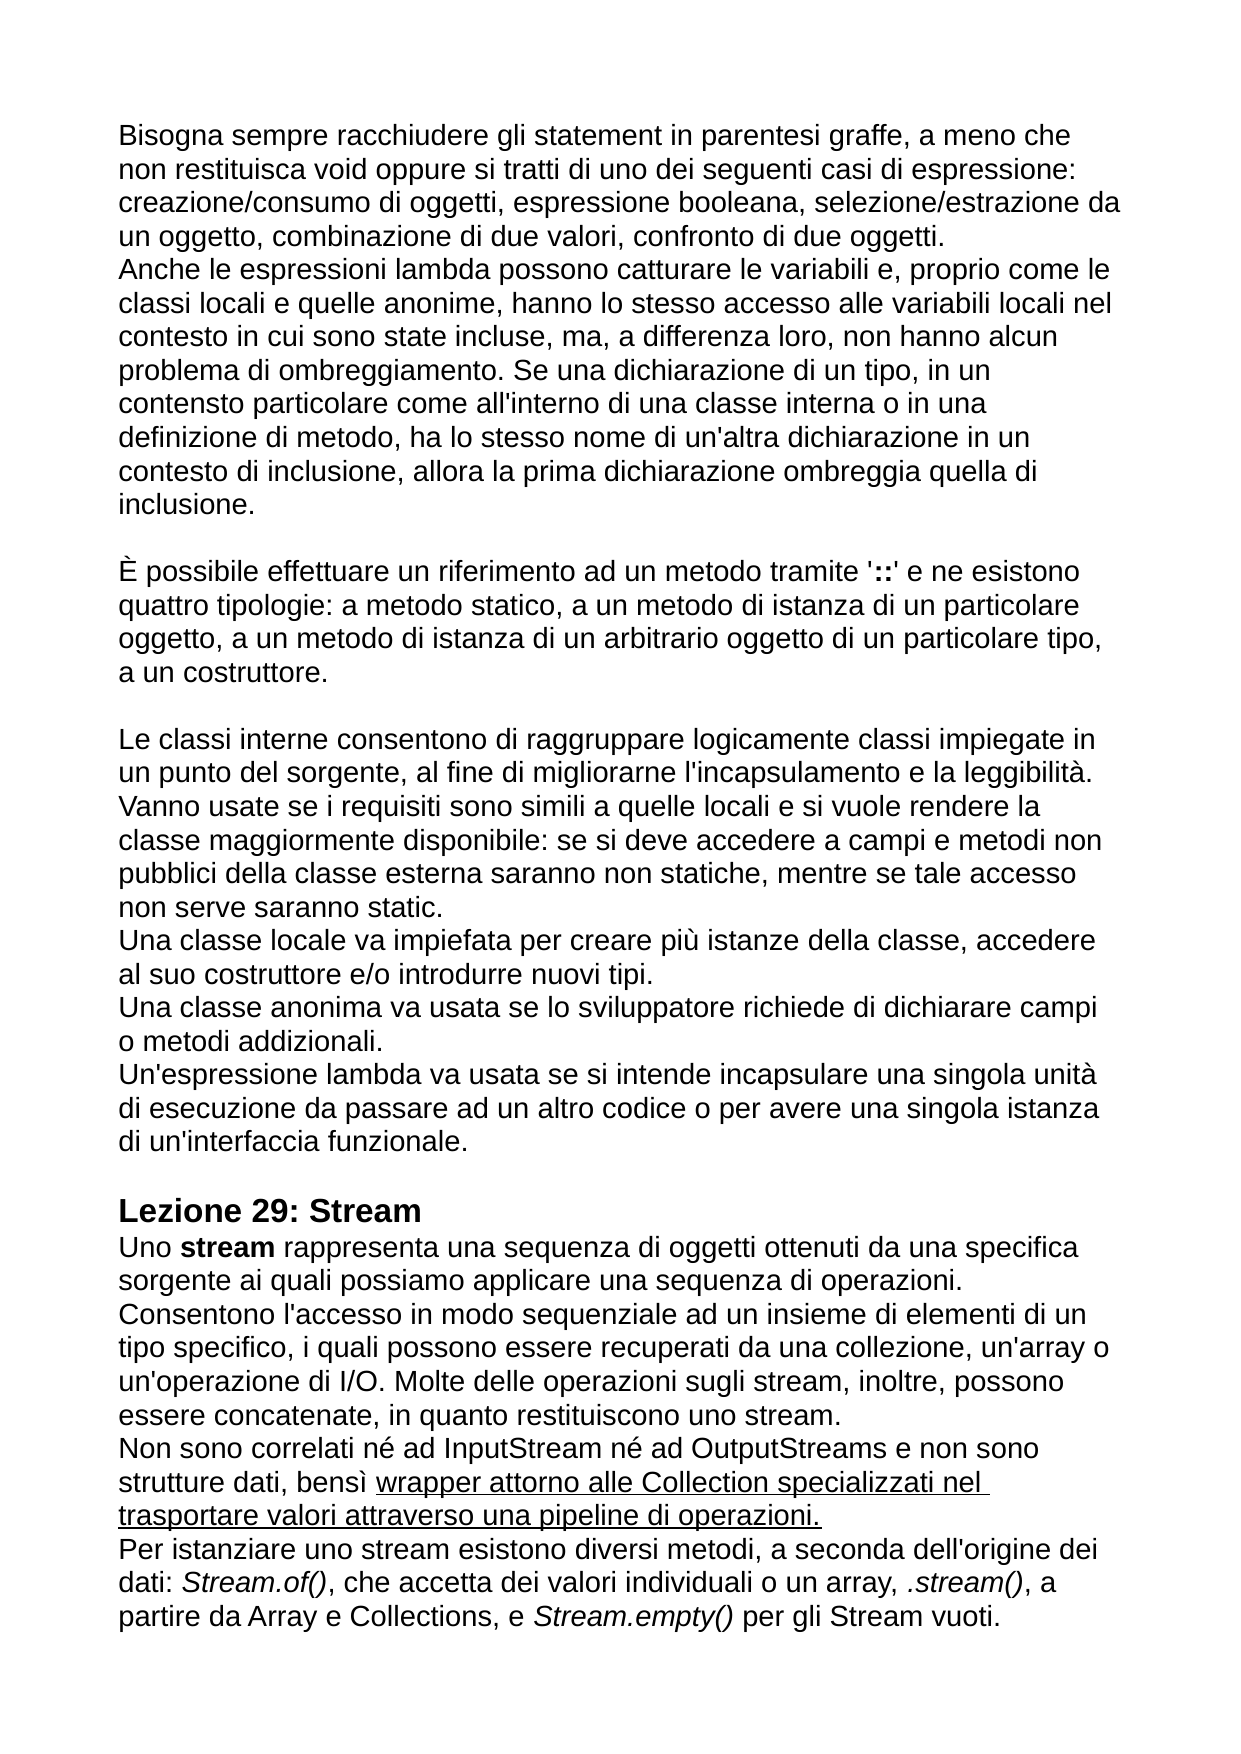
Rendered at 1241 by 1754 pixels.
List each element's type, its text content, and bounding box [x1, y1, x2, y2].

text È possibile effettuare un riferimento ad un metodo tramite '::' e ne esistono quattro tipologie: a metodo statico, a un metodo di istanza di un particolare oggetto, a un metodo di istanza di un arbitrario oggetto di un particolare tipo, a un costruttore. [118, 554, 1122, 688]
text Uno stream rappresenta una sequenza di oggetti ottenuti da una specifica sorgente ai quali possiamo applicare una sequenza di operazioni. Consentono l'accesso in modo sequenziale ad un insieme di elementi di un tipo specifico, i quali possono essere recuperati da una collezione, un'array o un'operazione di I/O. Molte delle operazioni sugli stream, inoltre, possono essere concatenate, in quanto restituiscono uno stream. [118, 1230, 1122, 1431]
text Una classe anonima va usata se lo sviluppatore richiede di dichiarare campi o metodi addizionali. [118, 990, 1122, 1057]
text Non sono correlati né ad InputStream né ad OutputStreams e non sono strutture dati, bensì wrapper attorno alle Collection specializzati nel trasportare valori attraverso una pipeline di operazioni. [118, 1431, 1122, 1532]
text Lezione 29: Stream [118, 1191, 1122, 1230]
text Una classe locale va impiefata per creare più istanze della classe, accedere al suo costruttore e/o introdurre nuovi tipi. [118, 923, 1122, 990]
text Anche le espressioni lambda possono catturare le variabili e, proprio come le classi locali e quelle anonime, hanno lo stesso accesso alle variabili locali nel contesto in cui sono state incluse, ma, a differenza loro, non hanno alcun problema di ombreggiamento. Se una dichiarazione di un tipo, in un contensto particolare come all'interno di una classe interna o in una definizione di metodo, ha lo stesso nome di un'altra dichiarazione in un contesto di inclusione, allora la prima dichiarazione ombreggia quella di inclusione. [118, 252, 1122, 521]
text Le classi interne consentono di raggruppare logicamente classi impiegate in un punto del sorgente, al fine di migliorarne l'incapsulamento e la leggibilità. Vanno usate se i requisiti sono simili a quelle locali e si vuole rendere la classe maggiormente disponibile: se si deve accedere a campi e metodi non pubblici della classe esterna saranno non statiche, mentre se tale accesso non serve saranno static. [118, 722, 1122, 923]
text Un'espressione lambda va usata se si intende incapsulare una singola unità di esecuzione da passare ad un altro codice o per avere una singola istanza di un'interfaccia funzionale. [118, 1057, 1122, 1158]
text Bisogna sempre racchiudere gli statement in parentesi graffe, a meno che non restituisca void oppure si tratti di uno dei seguenti casi di espressione: creazione/consumo di oggetti, espressione booleana, selezione/estrazione da un oggetto, combinazione di due valori, confronto di due oggetti. [118, 118, 1122, 252]
text Per istanziare uno stream esistono diversi metodi, a seconda dell'origine dei dati: Stream.of(), che accetta dei valori individuali o un array, .stream(), a partire da Array e Collections, e Stream.empty() per gli Stream vuoti. [118, 1532, 1122, 1632]
